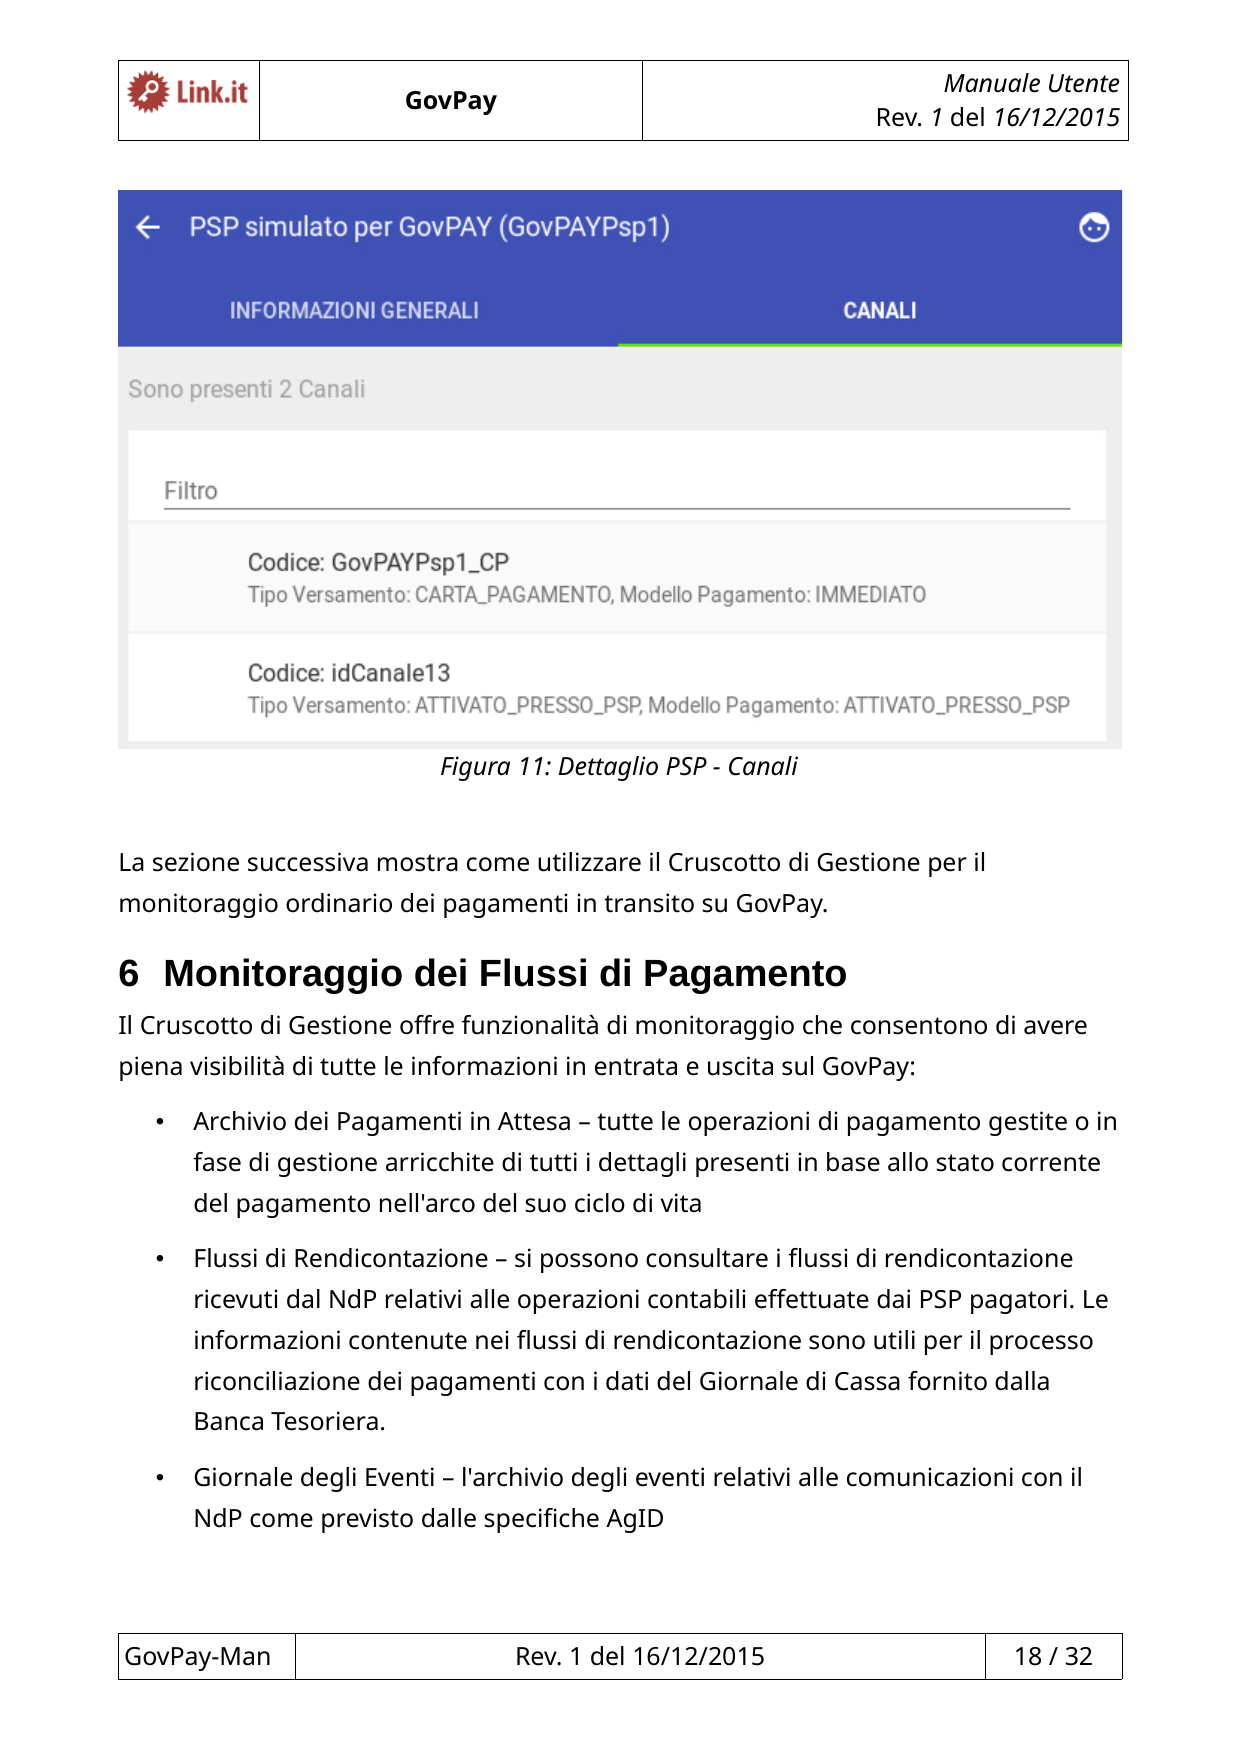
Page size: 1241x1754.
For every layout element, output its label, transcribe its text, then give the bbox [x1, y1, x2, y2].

picture [123, 65, 254, 119]
text Figura 11: Dettaglio PSP - Canali [118, 749, 1122, 782]
list Archivio dei Pagamenti in Attesa – tutte le operazioni di pagamento gestite o in fase di gestione arricchite di tutti i dettagli presenti in base allo stato corrente del pagamento nell'arco del suo ciclo di vita [156, 1104, 1122, 1219]
list Giornale degli Eventi – l'archivio degli eventi relativi alle comunicazioni con il NdP come previsto dalle specifiche AgID [156, 1459, 1122, 1534]
list Flussi di Rendicontazione – si possono consultare i flussi di rendicontazione ricevuti dal NdP relativi alle operazioni contabili effettuate dai PSP pagatori. Le informazioni contenute nei flussi di rendicontazione sono utili per il processo riconciliazione dei pagamenti con i dati del Giornale di Cassa fornito dalla Banca Tesoriera. [156, 1241, 1122, 1438]
picture [118, 190, 1123, 749]
text La sezione successiva mostra come utilizzare il Cruscotto di Gestione per il monitoraggio ordinario dei pagamenti in transito su GovPay. [118, 844, 1122, 919]
text Il Cruscotto di Gestione offre funzionalità di monitoraggio che consentono di avere piena visibilità di tutte le informazioni in entrata e uscita sul GovPay: [118, 1007, 1122, 1082]
subtitle Monitoraggio dei Flussi di Pagamento [118, 951, 1122, 995]
